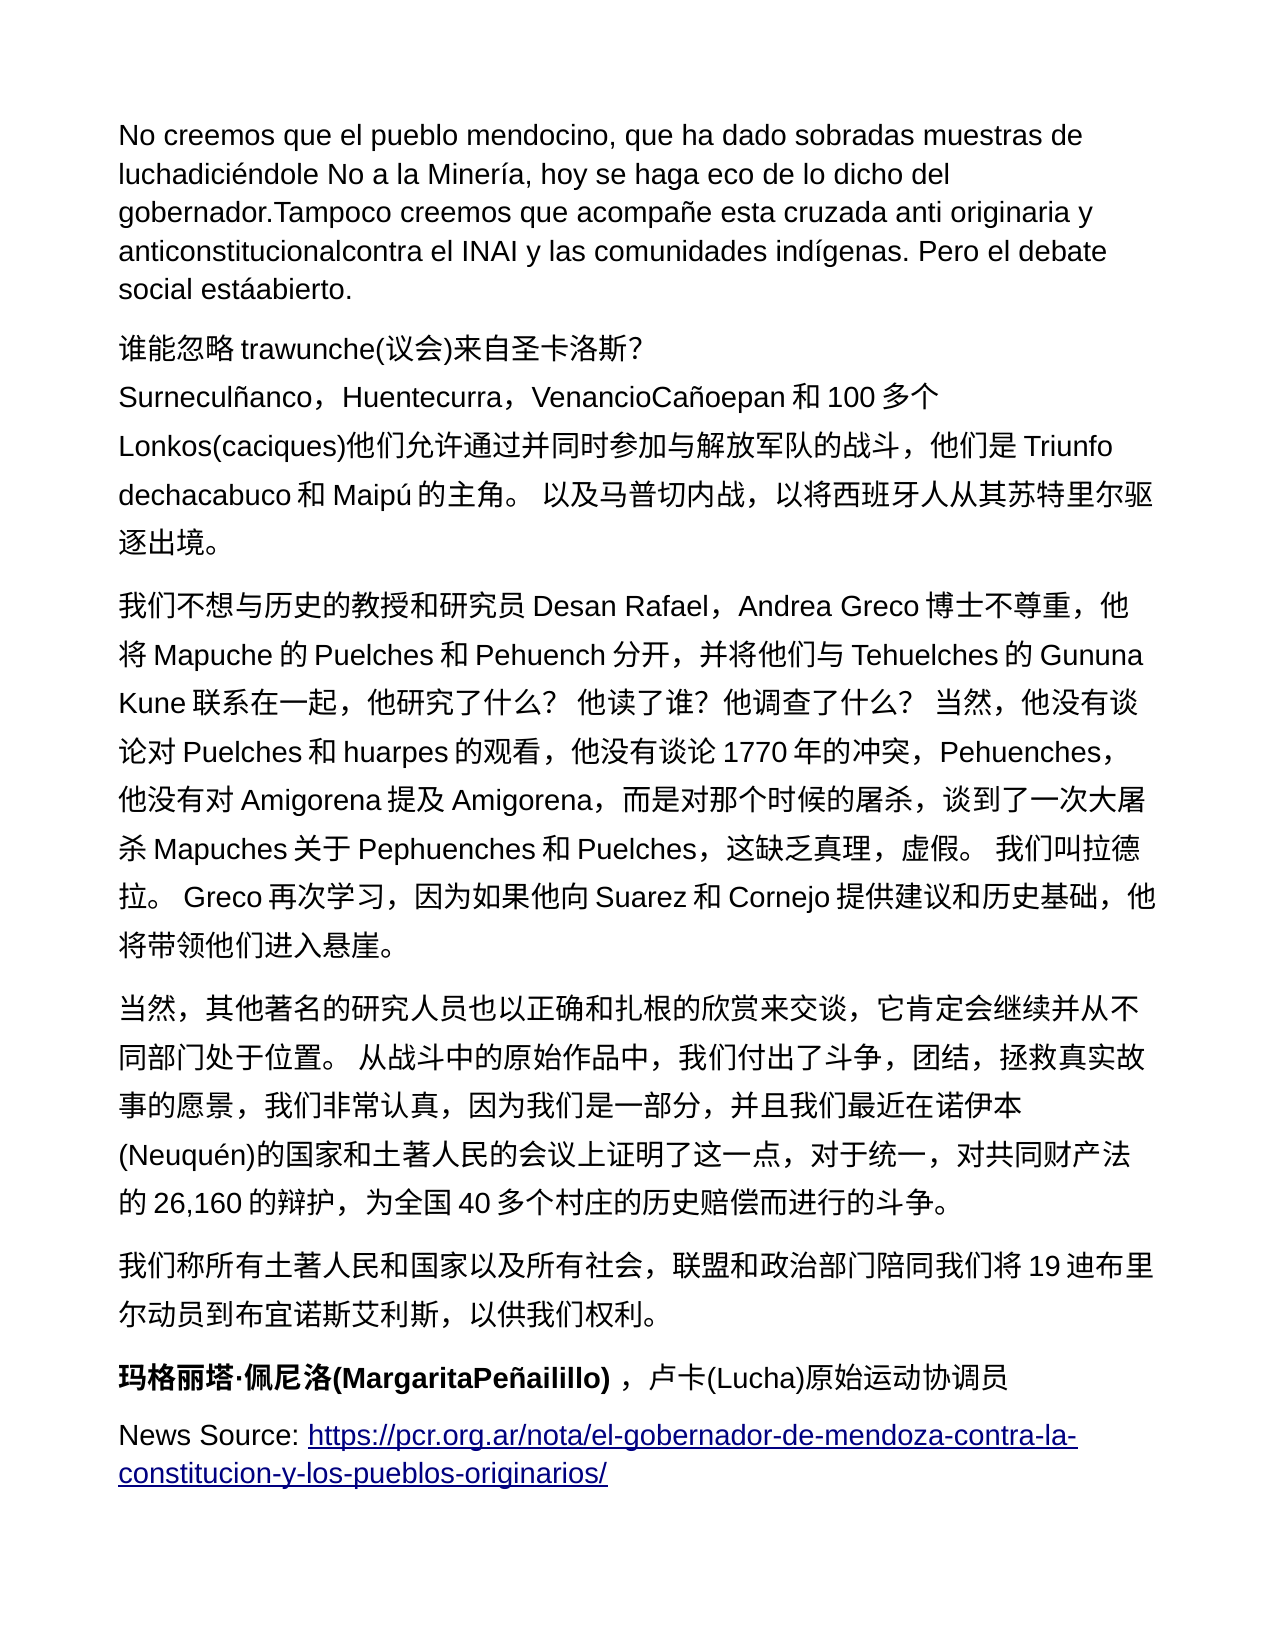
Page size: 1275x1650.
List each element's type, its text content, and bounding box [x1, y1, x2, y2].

text 我们称所有土著人民和国家以及所有社会，联盟和政治部门陪同我们将19迪布里尔动员到布宜诺斯艾利斯，以供我们权利。 [118, 1243, 1157, 1334]
text 当然，其他著名的研究人员也以正确和扎根的欣赏来交谈，它肯定会继续并从不同部门处于位置。 从战斗中的原始作品中，我们付出了斗争，团结，拯救真实故事的愿景，我们非常认真，因为我们是一部分，并且我们最近在诺伊本(Neuquén)的国家和土著人民的会议上证明了这一点，对于统一，对共同财产法的26,160的辩护，为全国40多个村庄的历史赔偿而进行的斗争。 [118, 986, 1157, 1222]
text 玛格丽塔·佩尼洛(MargaritaPeñailillo) ，卢卡(Lucha)原始运动协调员 [118, 1354, 1157, 1397]
text No creemos que el pueblo mendocino, que ha dado sobradas muestras de luchadiciéndole No a la Minería, hoy se haga eco de lo dicho del gobernador.Tampoco creemos que acompañe esta cruzada anti originaria y anticonstitucionalcontra el INAI y las comunidades indígenas. Pero el debate social estáabierto. [118, 118, 1157, 306]
text 谁能忽略trawunche(议会)来自圣卡洛斯？ Surneculñanco，Huentecurra，VenancioCañoepan和100多个Lonkos(caciques)他们允许通过并同时参加与解放军队的战斗，他们是Triunfo dechacabuco和Maipú的主角。 以及马普切内战，以将西班牙人从其苏特里尔驱逐出境。 [118, 325, 1157, 562]
text News Source: https://pcr.org.ar/nota/el-gobernador-de-mendoza-contra-la-constitucion-y-los-pueblos-originarios/ [118, 1418, 1157, 1490]
text 我们不想与历史的教授和研究员Desan Rafael，Andrea Greco博士不尊重，他将Mapuche的Puelches和Pehuench分开，并将他们与Tehuelches的Gununa Kune联系在一起，他研究了什么？ 他读了谁？他调查了什么？ 当然，他没有谈论对Puelches和huarpes的观看，他没有谈论1770年的冲突，Pehuenches，他没有对Amigorena提及Amigorena，而是对那个时候的屠杀，谈到了一次大屠杀Mapuches关于Pephuenches和Puelches，这缺乏真理，虚假。 我们叫拉德拉。 Greco再次学习，因为如果他向Suarez和Cornejo提供建议和历史基础，他将带领他们进入悬崖。 [118, 583, 1157, 965]
